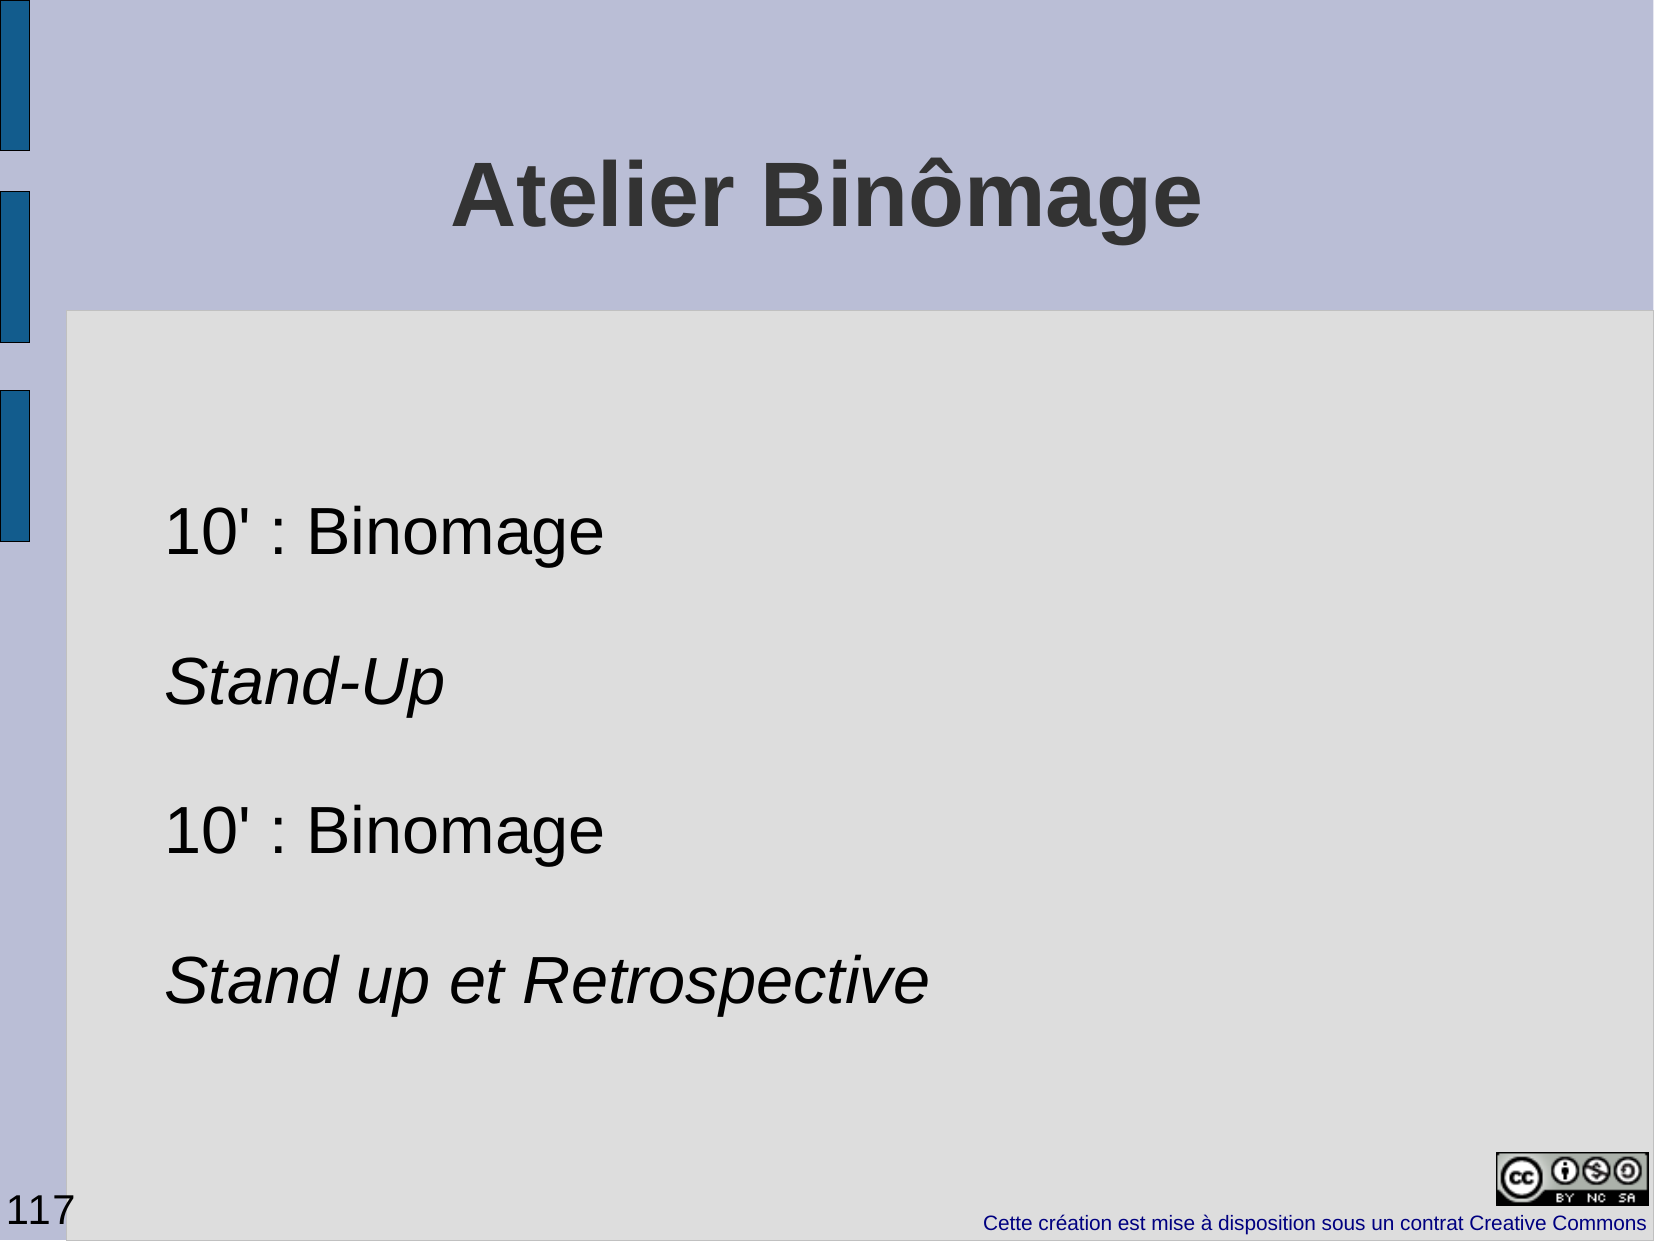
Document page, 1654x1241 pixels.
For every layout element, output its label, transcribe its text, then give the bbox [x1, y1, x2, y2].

title Atelier Binômage [121, 91, 1534, 299]
list 10' : Binomage Stand-Up 10' : Binomage Stand up et Retrospective [152, 344, 1534, 1127]
picture [1496, 1152, 1649, 1206]
